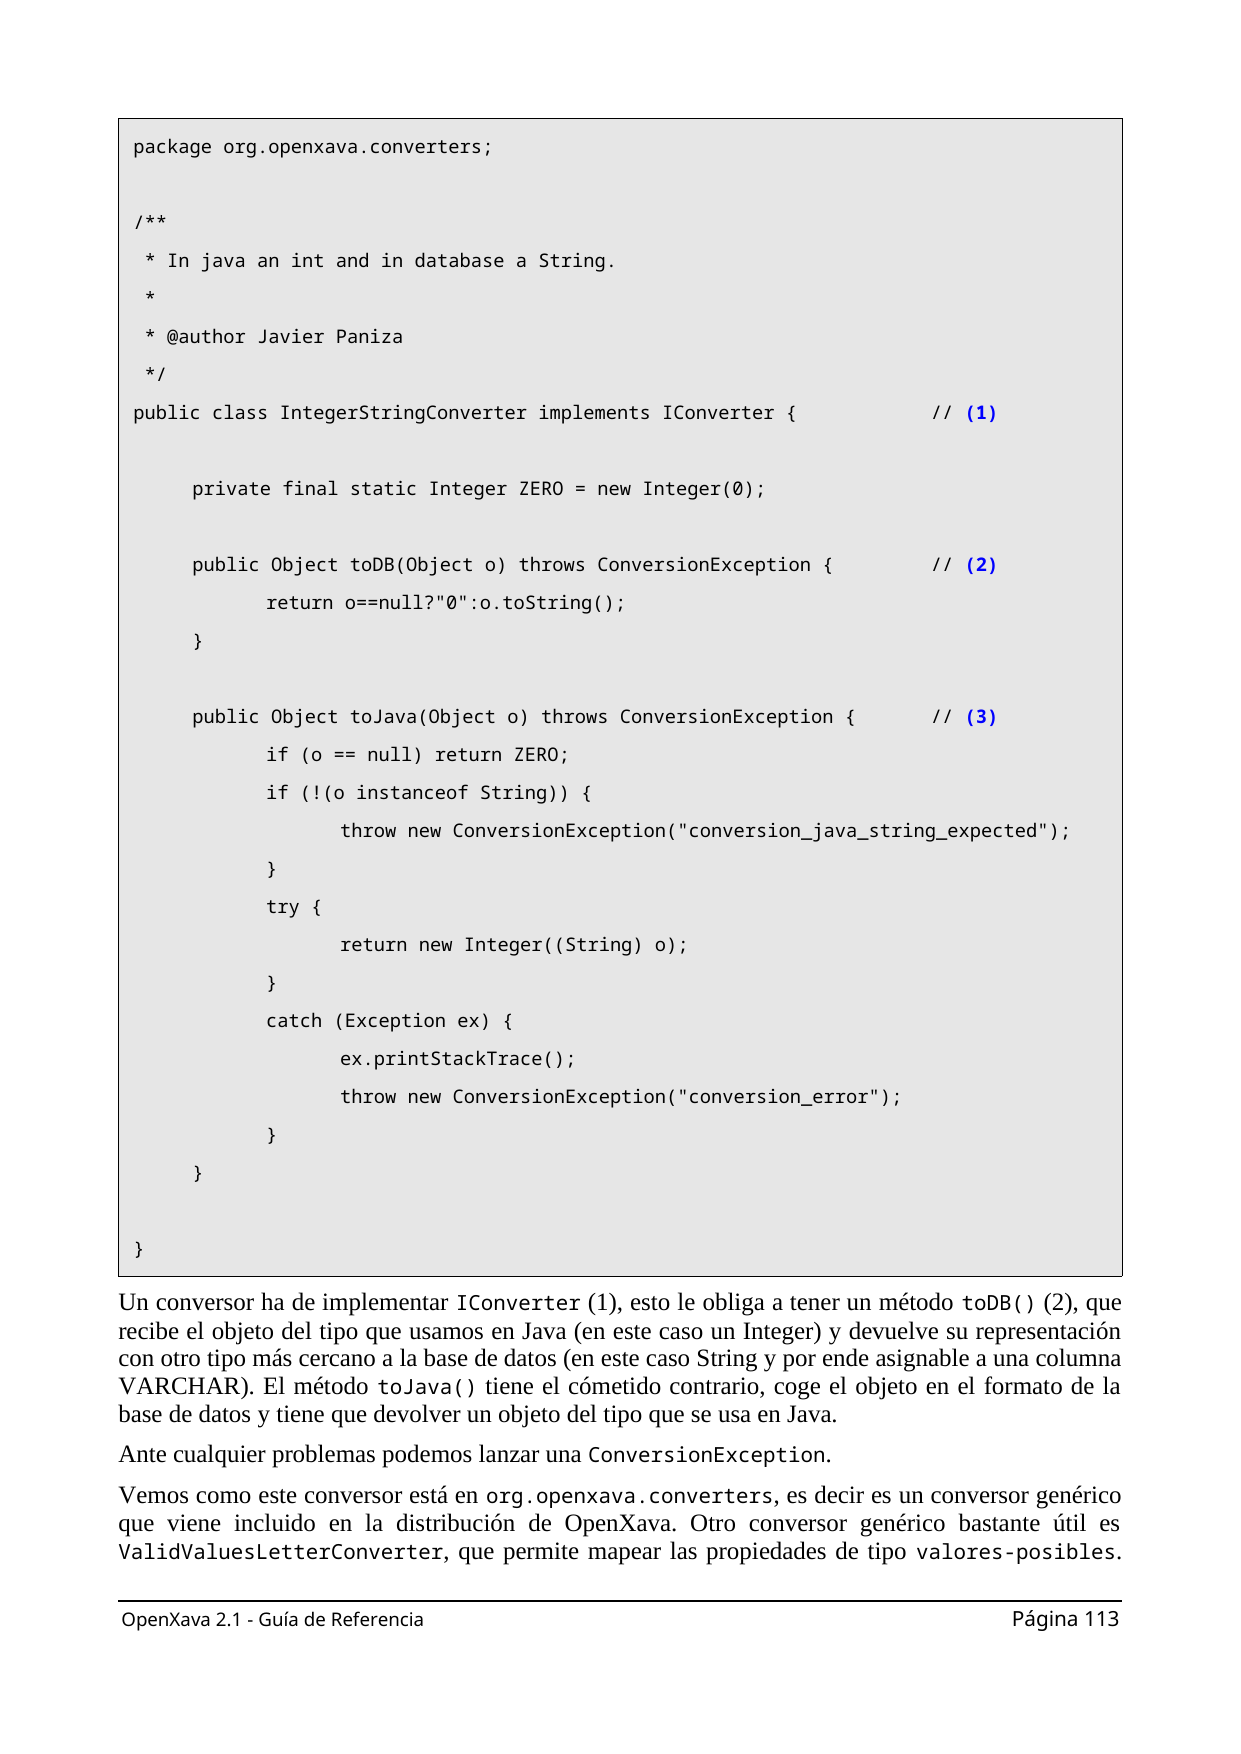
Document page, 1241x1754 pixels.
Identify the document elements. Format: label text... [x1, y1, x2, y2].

text Vemos como este conversor está en org.openxava.converters, es decir es un conversor genérico que viene incluido en la distribución de OpenXava. Otro conversor genérico bastante útil es ValidValuesLetterConverter, que permite mapear las propiedades de tipo valores-posibles. [118, 1481, 1122, 1566]
text /** [119, 194, 1122, 232]
text private final static Integer ZERO = new Integer(0); [119, 460, 1122, 498]
text catch (Exception ex) { [119, 993, 1122, 1031]
text } [119, 612, 1122, 650]
text } [119, 1145, 1122, 1183]
text } [119, 841, 1122, 878]
text * @author Javier Paniza [119, 308, 1122, 346]
text * [119, 270, 1122, 308]
text } [119, 1221, 1122, 1276]
text throw new ConversionException("conversion_error"); [119, 1069, 1122, 1107]
text return o==null?"0":o.toString(); [119, 574, 1122, 612]
text try { [119, 878, 1122, 917]
text } [119, 1107, 1122, 1145]
text throw new ConversionException("conversion_java_string_expected"); [119, 802, 1122, 841]
text } [119, 954, 1122, 993]
text Ante cualquier problemas podemos lanzar una ConversionException. [118, 1441, 1122, 1469]
text ex.printStackTrace(); [119, 1031, 1122, 1069]
text if (o == null) return ZERO; [119, 726, 1122, 764]
text public Object toJava(Object o) throws ConversionException { // (3) [119, 688, 1122, 726]
text package org.openxava.converters; [119, 119, 1122, 156]
text */ [119, 346, 1122, 384]
text public class IntegerStringConverter implements IConverter { // (1) [119, 384, 1122, 422]
text Un conversor ha de implementar IConverter (1), esto le obliga a tener un método toDB() (2), que recibe el objeto del tipo que usamos en Java (en este caso un Integer) y devuelve su representación con otro tipo más cercano a la base de datos (en este caso String y por ende asignable a una columna VARCHAR). El método toJava() tiene el cómetido contrario, coge el objeto en el formato de la base de datos y tiene que devolver un objeto del tipo que se usa en Java. [118, 1288, 1122, 1428]
text public Object toDB(Object o) throws ConversionException { // (2) [119, 536, 1122, 574]
text * In java an int and in database a String. [119, 232, 1122, 270]
text if (!(o instanceof String)) { [119, 764, 1122, 802]
text return new Integer((String) o); [119, 917, 1122, 954]
